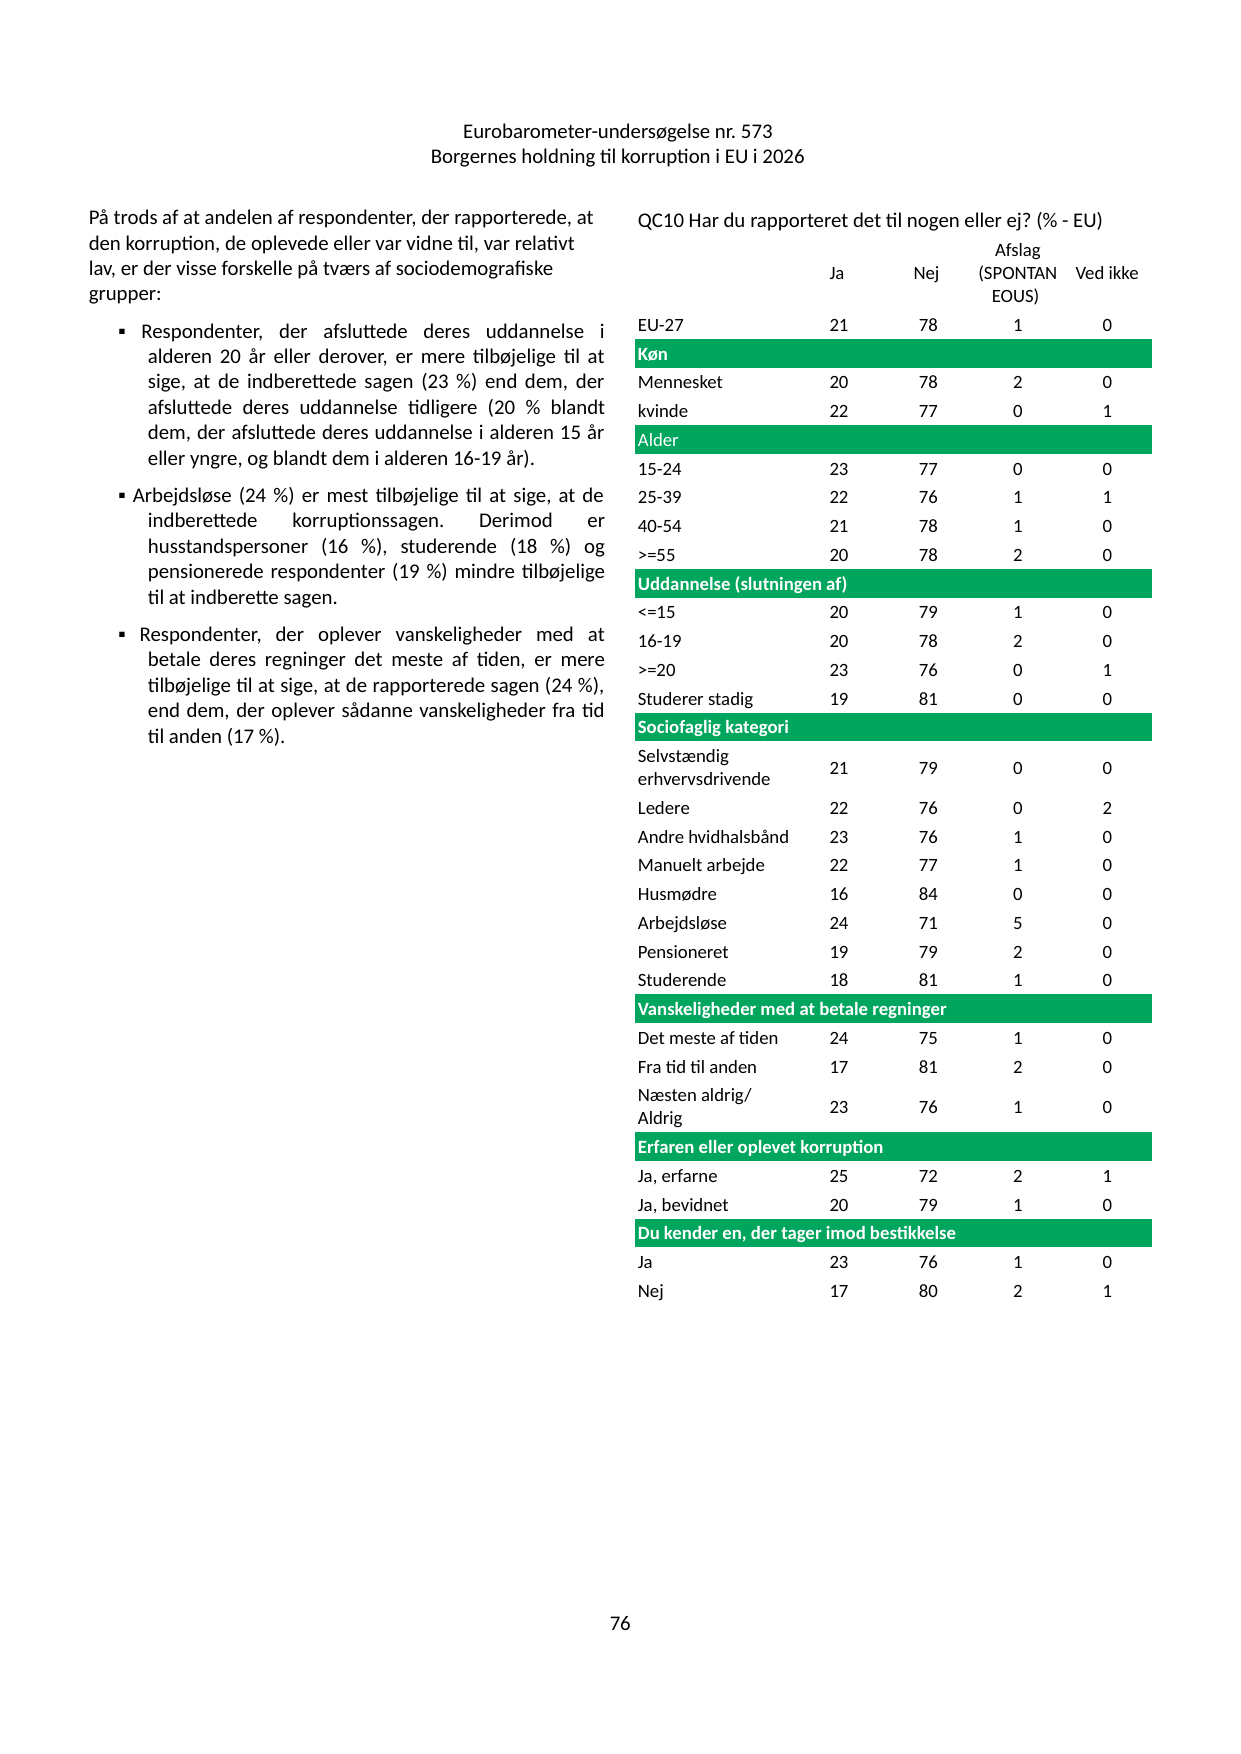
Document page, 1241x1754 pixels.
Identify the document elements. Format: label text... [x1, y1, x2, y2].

table_cell 0 [1062, 1247, 1152, 1276]
table_cell 2 [973, 937, 1062, 966]
table_cell 1 [973, 1247, 1062, 1276]
table_cell 1 [973, 598, 1062, 626]
table_cell Pensioneret [635, 937, 794, 966]
table_cell 84 [884, 879, 973, 908]
table_cell >=20 [635, 655, 794, 684]
table_cell 76 [884, 483, 973, 511]
table_cell 0 [1062, 540, 1152, 569]
table_cell 18 [794, 966, 883, 994]
table_cell 1 [973, 851, 1062, 879]
table_cell Selvstændig erhvervsdrivende [635, 741, 794, 793]
table_cell 76 [884, 822, 973, 851]
table_cell 22 [794, 793, 883, 822]
table_cell 20 [794, 540, 883, 569]
table_cell Ledere [635, 793, 794, 822]
table_cell 0 [973, 793, 1062, 822]
table_cell 2 [1062, 793, 1152, 822]
table_cell 0 [1062, 1190, 1152, 1218]
table_cell Sociofaglig kategori [635, 713, 1152, 741]
table_cell 2 [973, 1276, 1062, 1305]
table_cell [635, 236, 794, 310]
text På trods af at andelen af respondenter, der rapporterede, at den korruption, de oplevede eller var vidne til, var relativt lav, er der visse forskelle på tværs af sociodemografiske grupper: [88, 204, 605, 306]
table_cell Fra tid til anden [635, 1052, 794, 1081]
table_cell 72 [884, 1161, 973, 1190]
table_cell 0 [1062, 511, 1152, 540]
table_cell 22 [794, 396, 883, 425]
table_cell 1 [973, 966, 1062, 994]
table_cell Afslag (SPONTANEOUS) [973, 236, 1062, 310]
table_cell 75 [884, 1023, 973, 1052]
table_cell 2 [973, 368, 1062, 396]
table_cell 0 [973, 741, 1062, 793]
table_cell 1 [973, 310, 1062, 339]
table_cell 19 [794, 684, 883, 713]
table_cell 5 [973, 908, 1062, 937]
table_cell 76 [884, 1081, 973, 1132]
table_cell 17 [794, 1052, 883, 1081]
table_cell 15-24 [635, 454, 794, 483]
table_cell 0 [1062, 879, 1152, 908]
table_header QC10 Har du rapporteret det til nogen eller ej? (% - EU) [635, 204, 1152, 236]
table_cell 0 [973, 684, 1062, 713]
table_cell 76 [884, 1247, 973, 1276]
table_cell 78 [884, 626, 973, 655]
table_cell EU-27 [635, 310, 794, 339]
table_cell Husmødre [635, 879, 794, 908]
table_cell 21 [794, 741, 883, 793]
table_cell Ja [635, 1247, 794, 1276]
table_cell 0 [973, 655, 1062, 684]
table_cell 0 [973, 454, 1062, 483]
table_cell Studerende [635, 966, 794, 994]
table_cell Studerer stadig [635, 684, 794, 713]
table_cell Ja [794, 236, 883, 310]
table_cell 0 [1062, 1052, 1152, 1081]
table_cell 1 [973, 1081, 1062, 1132]
table_cell 20 [794, 368, 883, 396]
table_cell 23 [794, 822, 883, 851]
table_cell 79 [884, 598, 973, 626]
table_cell 78 [884, 310, 973, 339]
table_cell Nej [884, 236, 973, 310]
table_cell Næsten aldrig/ Aldrig [635, 1081, 794, 1132]
table_cell Andre hvidhalsbånd [635, 822, 794, 851]
text ▪ Respondenter, der oplever vanskeligheder med at betale deres regninger det meste af tiden, er mere tilbøjelige til at sige, at de rapporterede sagen (24 %), end dem, der oplever sådanne vanskeligheder fra tid til anden (17 %). [118, 621, 605, 748]
table_cell 0 [1062, 822, 1152, 851]
text ▪ Respondenter, der afsluttede deres uddannelse i alderen 20 år eller derover, er mere tilbøjelige til at sige, at de indberettede sagen (23 %) end dem, der afsluttede deres uddannelse tidligere (20 % blandt dem, der afsluttede deres uddannelse i alderen 15 år eller yngre, og blandt dem i alderen 16-19 år). [118, 318, 605, 470]
table_cell 0 [1062, 1081, 1152, 1132]
table_cell 1 [1062, 483, 1152, 511]
table_cell Det meste af tiden [635, 1023, 794, 1052]
table_cell 25 [794, 1161, 883, 1190]
table_cell Ja, erfarne [635, 1161, 794, 1190]
table_cell 0 [1062, 598, 1152, 626]
table_cell >=55 [635, 540, 794, 569]
table_cell Manuelt arbejde [635, 851, 794, 879]
table_cell 81 [884, 966, 973, 994]
table_cell Ja, bevidnet [635, 1190, 794, 1218]
table_cell 21 [794, 511, 883, 540]
table_cell 1 [1062, 396, 1152, 425]
table_cell 1 [1062, 1161, 1152, 1190]
table_cell 24 [794, 1023, 883, 1052]
table_cell Vanskeligheder med at betale regninger [635, 994, 1152, 1023]
table_cell 1 [973, 1023, 1062, 1052]
table_cell Alder [635, 425, 1152, 454]
table_cell Mennesket [635, 368, 794, 396]
table_cell 23 [794, 655, 883, 684]
table_cell Erfaren eller oplevet korruption [635, 1132, 1152, 1161]
table_cell 20 [794, 626, 883, 655]
table_cell 2 [973, 1161, 1062, 1190]
table_cell 0 [1062, 684, 1152, 713]
table_cell Ved ikke [1062, 236, 1152, 310]
text ▪ Arbejdsløse (24 %) er mest tilbøjelige til at sige, at de indberettede korruptionssagen. Derimod er husstandspersoner (16 %), studerende (18 %) og pensionerede respondenter (19 %) mindre tilbøjelige til at indberette sagen. [118, 482, 605, 609]
table_cell 20 [794, 598, 883, 626]
table_cell 78 [884, 368, 973, 396]
table_cell 81 [884, 684, 973, 713]
table_cell 2 [973, 626, 1062, 655]
table_cell 80 [884, 1276, 973, 1305]
table_cell 0 [973, 879, 1062, 908]
table_cell 78 [884, 511, 973, 540]
table_cell 22 [794, 483, 883, 511]
table_cell 23 [794, 1081, 883, 1132]
table_cell 1 [973, 822, 1062, 851]
table_cell 79 [884, 1190, 973, 1218]
table_cell <=15 [635, 598, 794, 626]
table_cell 0 [973, 396, 1062, 425]
table_cell 40-54 [635, 511, 794, 540]
table_cell 23 [794, 1247, 883, 1276]
table_cell 81 [884, 1052, 973, 1081]
table_cell 76 [884, 793, 973, 822]
table_cell 1 [1062, 655, 1152, 684]
table_cell 0 [1062, 966, 1152, 994]
table_cell Nej [635, 1276, 794, 1305]
table_cell Arbejdsløse [635, 908, 794, 937]
table_cell 1 [1062, 1276, 1152, 1305]
table_cell 19 [794, 937, 883, 966]
table_cell 0 [1062, 908, 1152, 937]
table_cell 0 [1062, 368, 1152, 396]
table_cell 1 [973, 483, 1062, 511]
table_cell 20 [794, 1190, 883, 1218]
table_cell 16 [794, 879, 883, 908]
table_cell Køn [635, 339, 1152, 368]
table_cell 2 [973, 540, 1062, 569]
table_cell 16-19 [635, 626, 794, 655]
table_cell 0 [1062, 1023, 1152, 1052]
table_cell 2 [973, 1052, 1062, 1081]
table_cell 24 [794, 908, 883, 937]
table_cell 23 [794, 454, 883, 483]
table_cell 77 [884, 396, 973, 425]
table_cell 79 [884, 937, 973, 966]
table_cell 1 [973, 1190, 1062, 1218]
table_cell 0 [1062, 937, 1152, 966]
table_cell 17 [794, 1276, 883, 1305]
table_cell 0 [1062, 741, 1152, 793]
table_cell 0 [1062, 626, 1152, 655]
table_cell 79 [884, 741, 973, 793]
table_cell 71 [884, 908, 973, 937]
table_cell 76 [884, 655, 973, 684]
table_cell Uddannelse (slutningen af) [635, 569, 1152, 598]
table_cell 21 [794, 310, 883, 339]
table_cell 77 [884, 851, 973, 879]
table_cell 1 [973, 511, 1062, 540]
table_cell Du kender en, der tager imod bestikkelse [635, 1219, 1152, 1247]
table_cell 0 [1062, 310, 1152, 339]
table_cell 0 [1062, 454, 1152, 483]
table_cell kvinde [635, 396, 794, 425]
table_cell 22 [794, 851, 883, 879]
table_cell 78 [884, 540, 973, 569]
table_cell 77 [884, 454, 973, 483]
table_cell 25-39 [635, 483, 794, 511]
table_cell 0 [1062, 851, 1152, 879]
